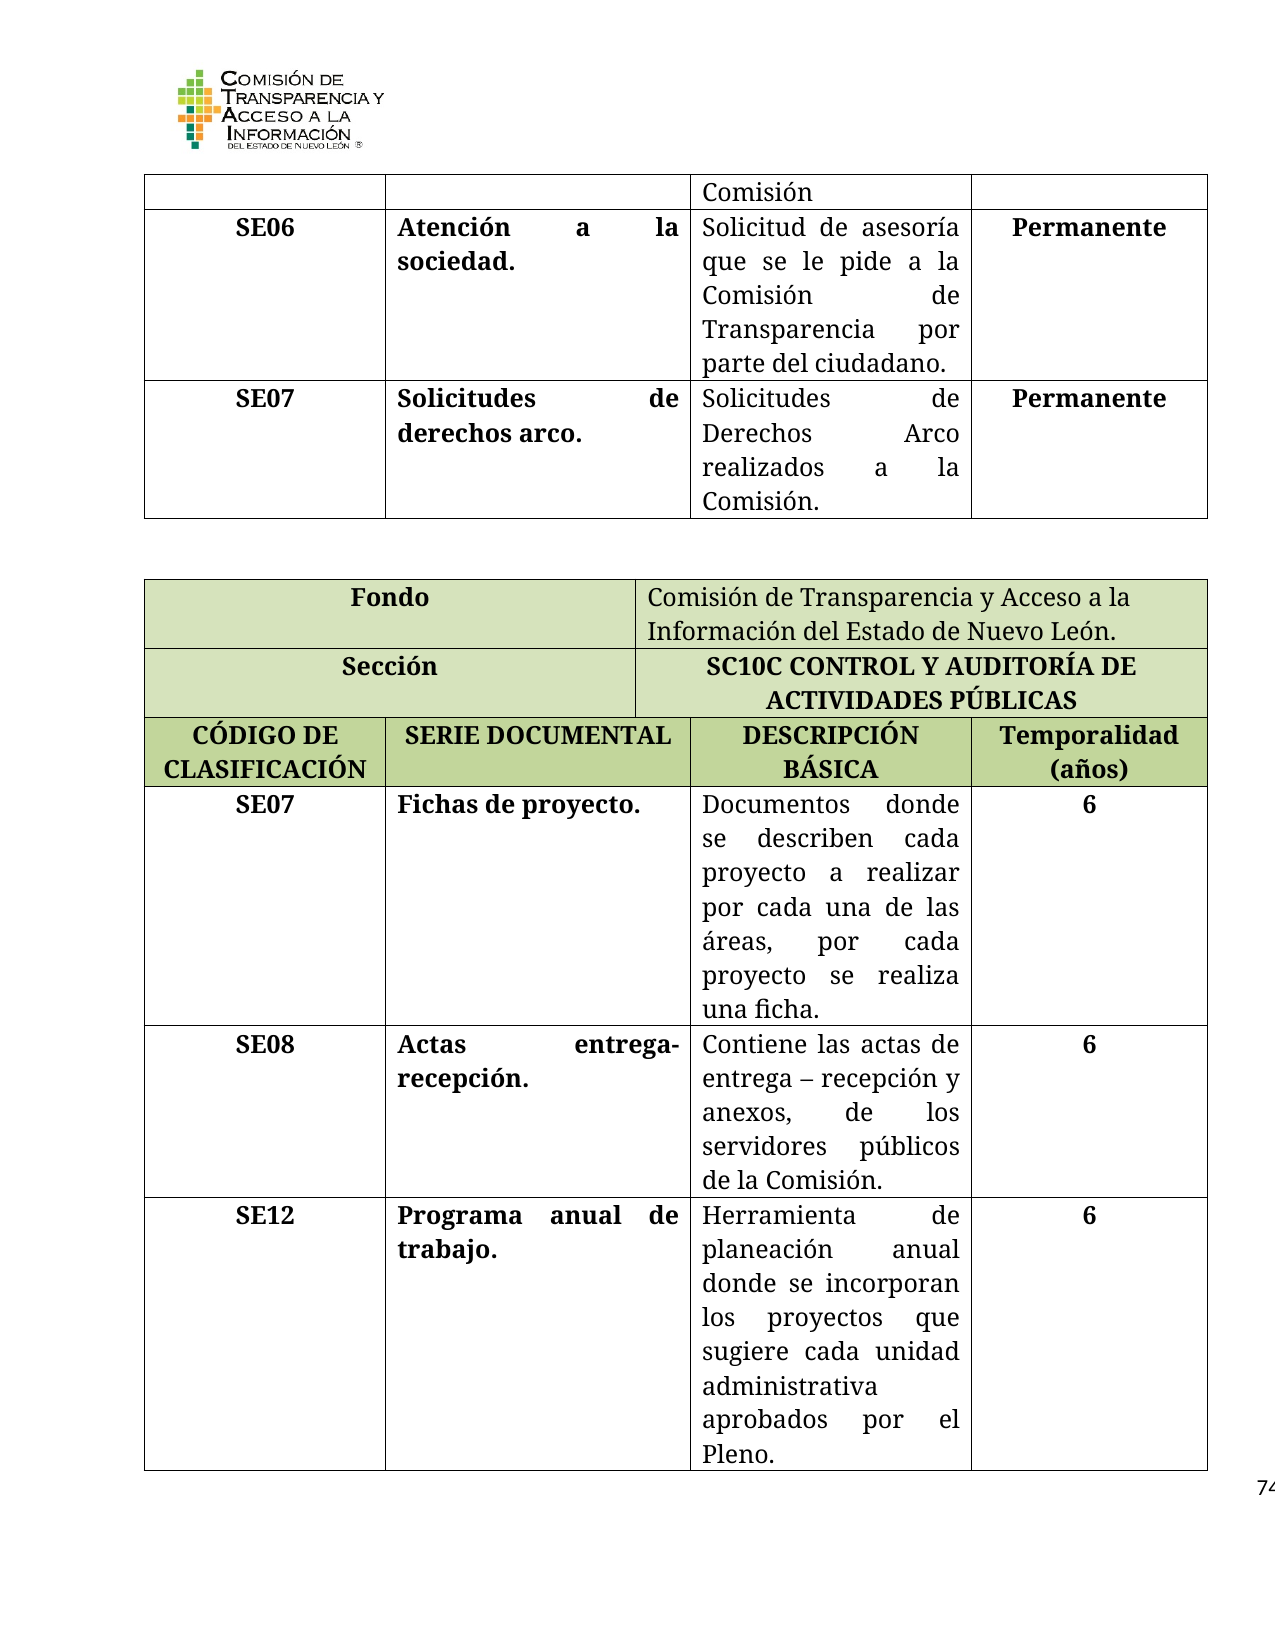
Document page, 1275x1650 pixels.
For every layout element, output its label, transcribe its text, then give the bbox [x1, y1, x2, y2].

table_cell Fichas de proyecto. [386, 787, 690, 1025]
table_cell 6 [972, 1026, 1207, 1197]
table_cell Solicitudes de derechos arco. [386, 381, 690, 517]
table_cell 6 [972, 787, 1207, 1025]
table_cell Sección [145, 649, 635, 717]
table_cell SE07 [145, 787, 385, 1025]
table_cell Permanente [972, 210, 1207, 380]
table_header Fondo [145, 580, 635, 648]
table_cell Actas entrega- recepción. [386, 1026, 690, 1197]
table_cell Temporalidad (años) [972, 718, 1207, 786]
table_cell 6 [972, 1198, 1207, 1470]
table_cell Programa anual de trabajo. [386, 1198, 690, 1470]
table_cell Comisión [691, 175, 971, 209]
table_cell Permanente [972, 381, 1207, 517]
table_header Comisión de Transparencia y Acceso a la Información del Estado de Nuevo León. [636, 580, 1207, 648]
table_cell Solicitudes de Derechos Arco realizados a la Comisión. [691, 381, 971, 517]
table_cell Documentos donde se describen cada proyecto a realizar por cada una de las áreas, por cada proyecto se realiza una ficha. [691, 787, 971, 1025]
table_cell Herramienta de planeación anual donde se incorporan los proyectos que sugiere cada unidad administrativa aprobados por el Pleno. [691, 1198, 971, 1470]
table_cell SERIE DOCUMENTAL [386, 718, 690, 786]
table_cell SE12 [145, 1198, 385, 1470]
table_cell Contiene las actas de entrega – recepción y anexos, de los servidores públicos de la Comisión. [691, 1026, 971, 1197]
table_cell SE06 [145, 210, 385, 380]
table_cell Atención a la sociedad. [386, 210, 690, 380]
table_cell Solicitud de asesoría que se le pide a la Comisión de Transparencia por parte del ciudadano. [691, 210, 971, 380]
table_cell SE08 [145, 1026, 385, 1197]
table_cell SC10C CONTROL Y AUDITORÍA DE ACTIVIDADES PÚBLICAS [636, 649, 1207, 717]
table_cell [972, 175, 1207, 209]
table_cell [386, 175, 690, 209]
table_cell CÓDIGO DE CLASIFICACIÓN [145, 718, 385, 786]
table_cell DESCRIPCIÓN BÁSICA [691, 718, 971, 786]
table_cell SE07 [145, 381, 385, 517]
table_cell [145, 175, 385, 209]
